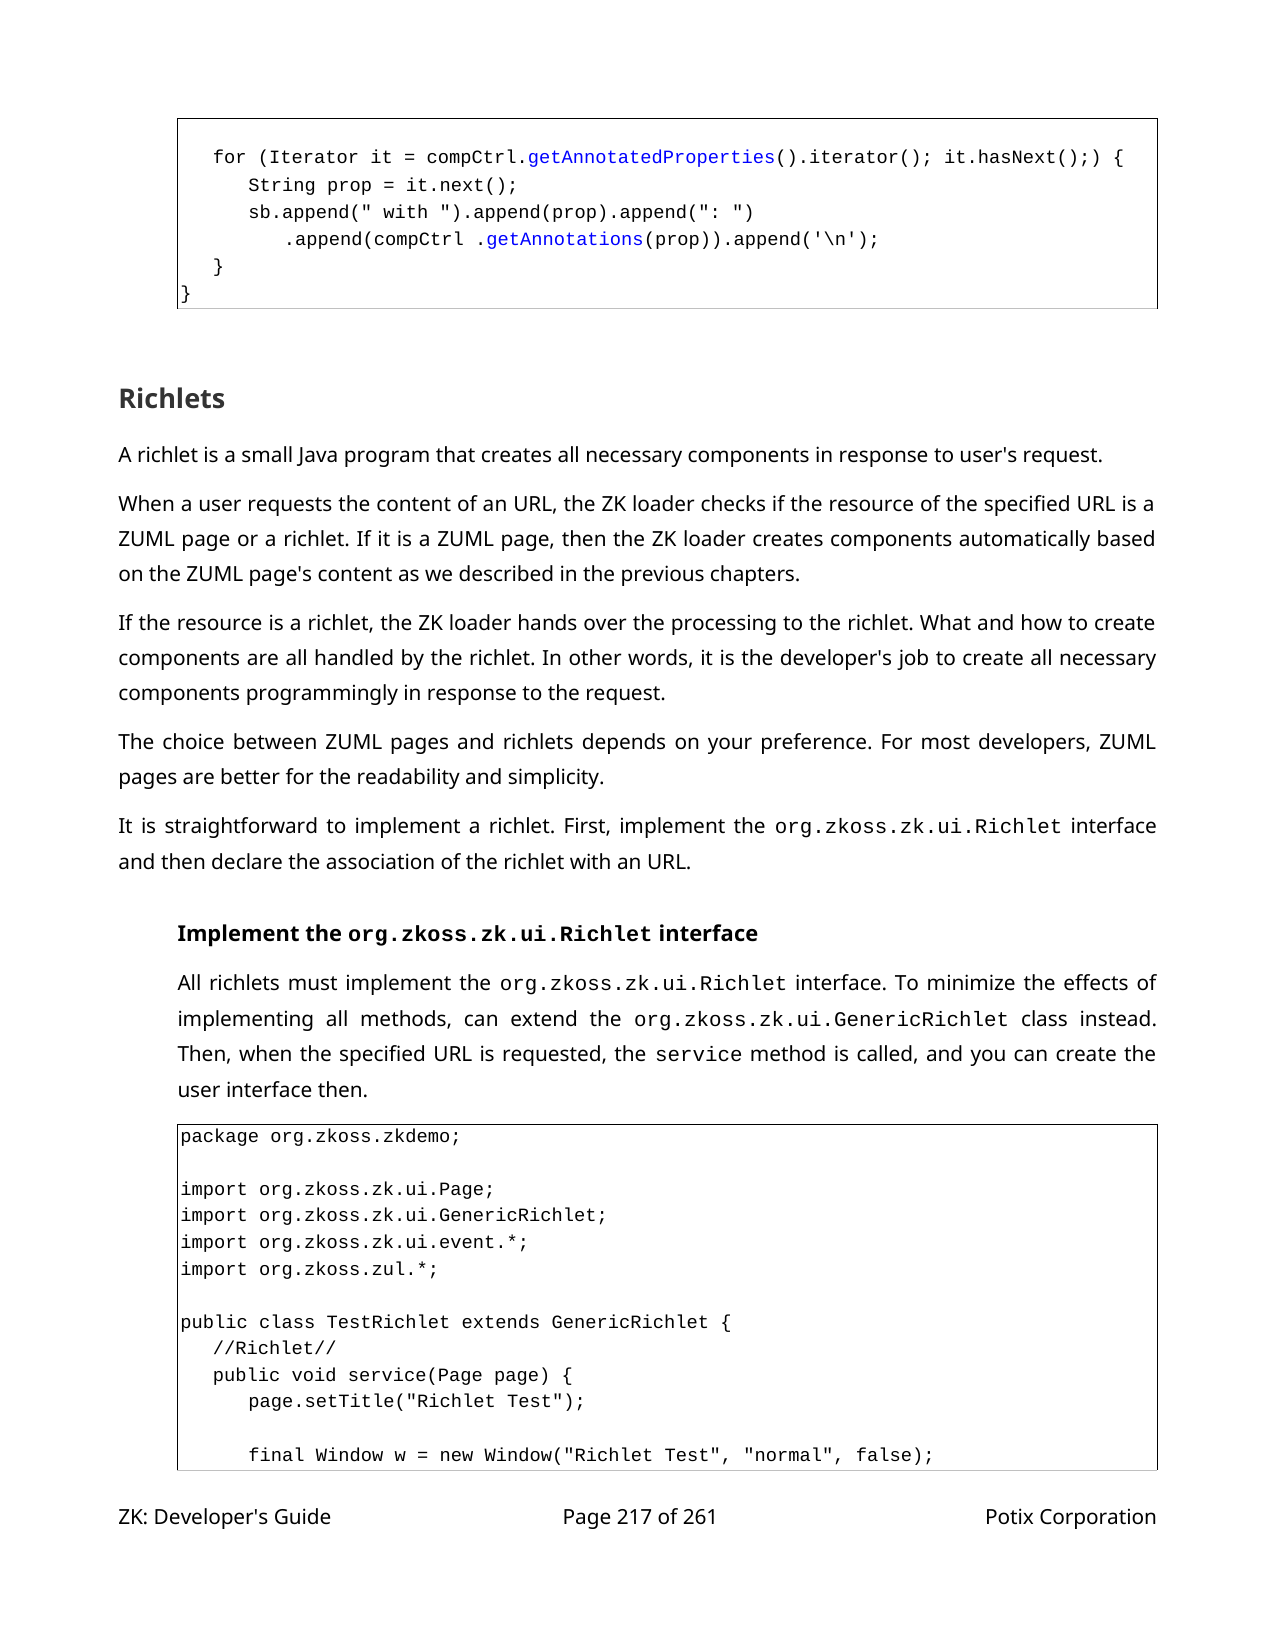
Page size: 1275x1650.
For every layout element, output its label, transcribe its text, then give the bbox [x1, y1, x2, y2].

text for (Iterator it = compCtrl.getAnnotatedProperties().iterator(); it.hasNext();) { [178, 145, 1157, 169]
text } [178, 254, 1157, 278]
text It is straightforward to implement a richlet. First, implement the org.zkoss.zk.ui.Richlet interface and then declare the association of the richlet with an URL. [118, 811, 1157, 875]
subtitle Richlets [118, 379, 1157, 416]
text sb.append(" with ").append(prop).append(": ") [178, 200, 1157, 224]
text The choice between ZUML pages and richlets depends on your preference. For most developers, ZUML pages are better for the readability and simplicity. [118, 727, 1157, 791]
text All richlets must implement the org.zkoss.zk.ui.Richlet interface. To minimize the effects of implementing all methods, can extend the org.zkoss.zk.ui.GenericRichlet class instead. Then, when the specified URL is requested, the service method is called, and you can create the user interface then. [177, 968, 1157, 1103]
text A richlet is a small Java program that creates all necessary components in response to user's request. [118, 440, 1157, 468]
text .append(compCtrl .getAnnotations(prop)).append('\n'); [178, 227, 1157, 251]
text } [178, 281, 1157, 308]
text If the resource is a richlet, the ZK loader hands over the processing to the richlet. What and how to create components are all handled by the richlet. In other words, it is the developer's job to create all necessary components programmingly in response to the request. [118, 608, 1157, 707]
text String prop = it.next(); [178, 172, 1157, 197]
subtitle Implement the org.zkoss.zk.ui.Richlet interface [177, 917, 1157, 948]
text package org.zkoss.zkdemo; import org.zkoss.zk.ui.Page; import org.zkoss.zk.ui.GenericRichlet; import org.zkoss.zk.ui.event.*; import org.zkoss.zul.*; public class TestRichlet extends GenericRichlet { //Richlet// public void service(Page page) { page.setTitle("Richlet Test"); final Window w = new Window("Richlet Test", "normal", false); [178, 1125, 1157, 1470]
text When a user requests the content of an URL, the ZK loader checks if the resource of the specified URL is a ZUML page or a richlet. If it is a ZUML page, then the ZK loader creates components automatically based on the ZUML page's content as we described in the previous chapters. [118, 489, 1157, 587]
